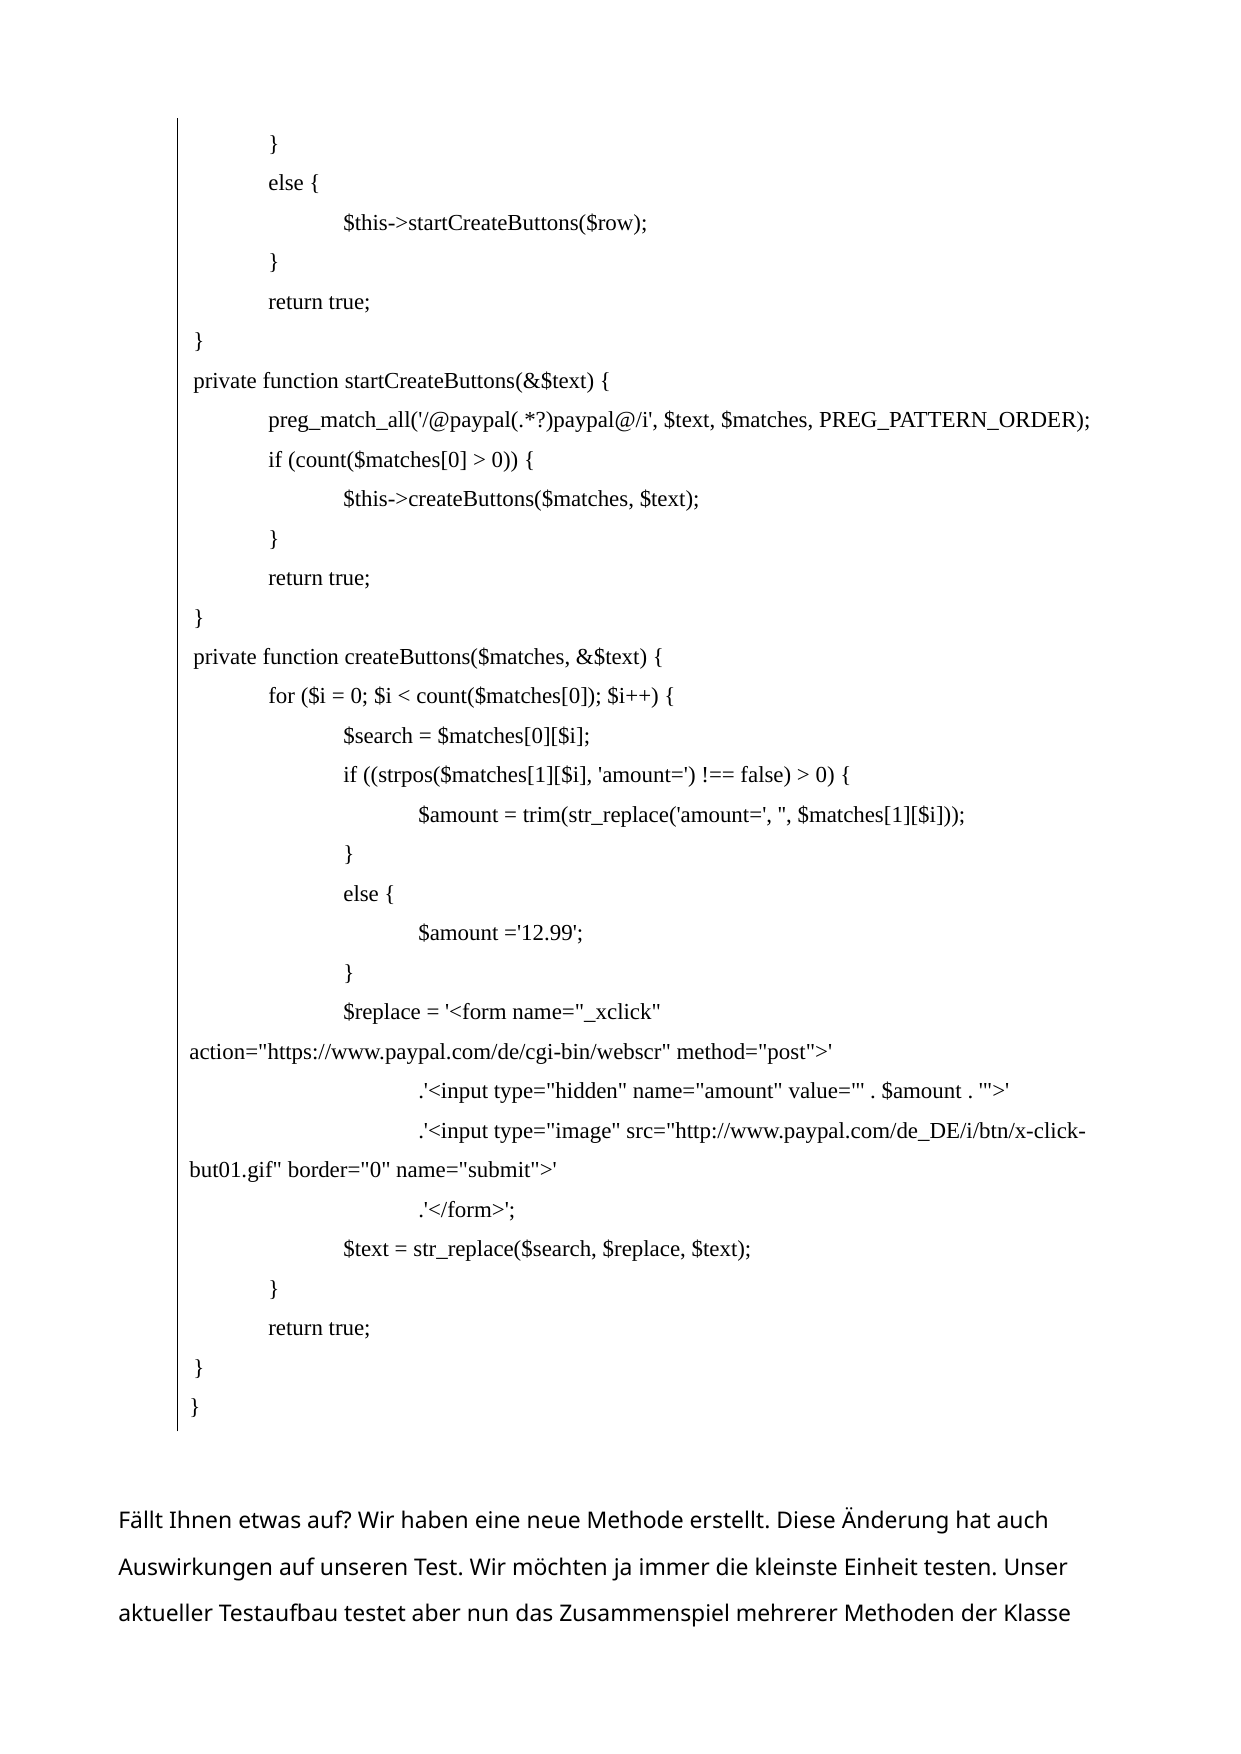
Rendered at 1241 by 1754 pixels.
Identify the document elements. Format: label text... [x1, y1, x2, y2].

text } else { $this->startCreateButtons($row); } return true; } private function startCreateButtons(&$text) { preg_match_all('/@paypal(.*?)paypal@/i', $text, $matches, PREG_PATTERN_ORDER); if (count($matches[0] > 0)) { $this->createButtons($matches, $text); } return true; } private function createButtons($matches, &$text) { for ($i = 0; $i < count($matches[0]); $i++) { $search = $matches[0][$i]; if ((strpos($matches[1][$i], 'amount=') !== false) > 0) { $amount = trim(str_replace('amount=', '', $matches[1][$i])); } else { $amount ='12.99'; } $replace = '<form name="_xclick" action="https://www.paypal.com/de/cgi-bin/webscr" method="post">' .'<input type="hidden" name="amount" value="' . $amount . '">' .'<input type="image" src="http://www.paypal.com/de_DE/i/btn/x-click-but01.gif" border="0" name="submit">' .'</form>'; $text = str_replace($search, $replace, $text); } return true; } } [178, 118, 1122, 1431]
text Fällt Ihnen etwas auf? Wir haben eine neue Methode erstellt. Diese Änderung hat auch Auswirkungen auf unseren Test. Wir möchten ja immer die kleinste Einheit testen. Unser aktueller Testaufbau testet aber nun das Zusammenspiel mehrerer Methoden der Klasse [118, 1503, 1122, 1628]
